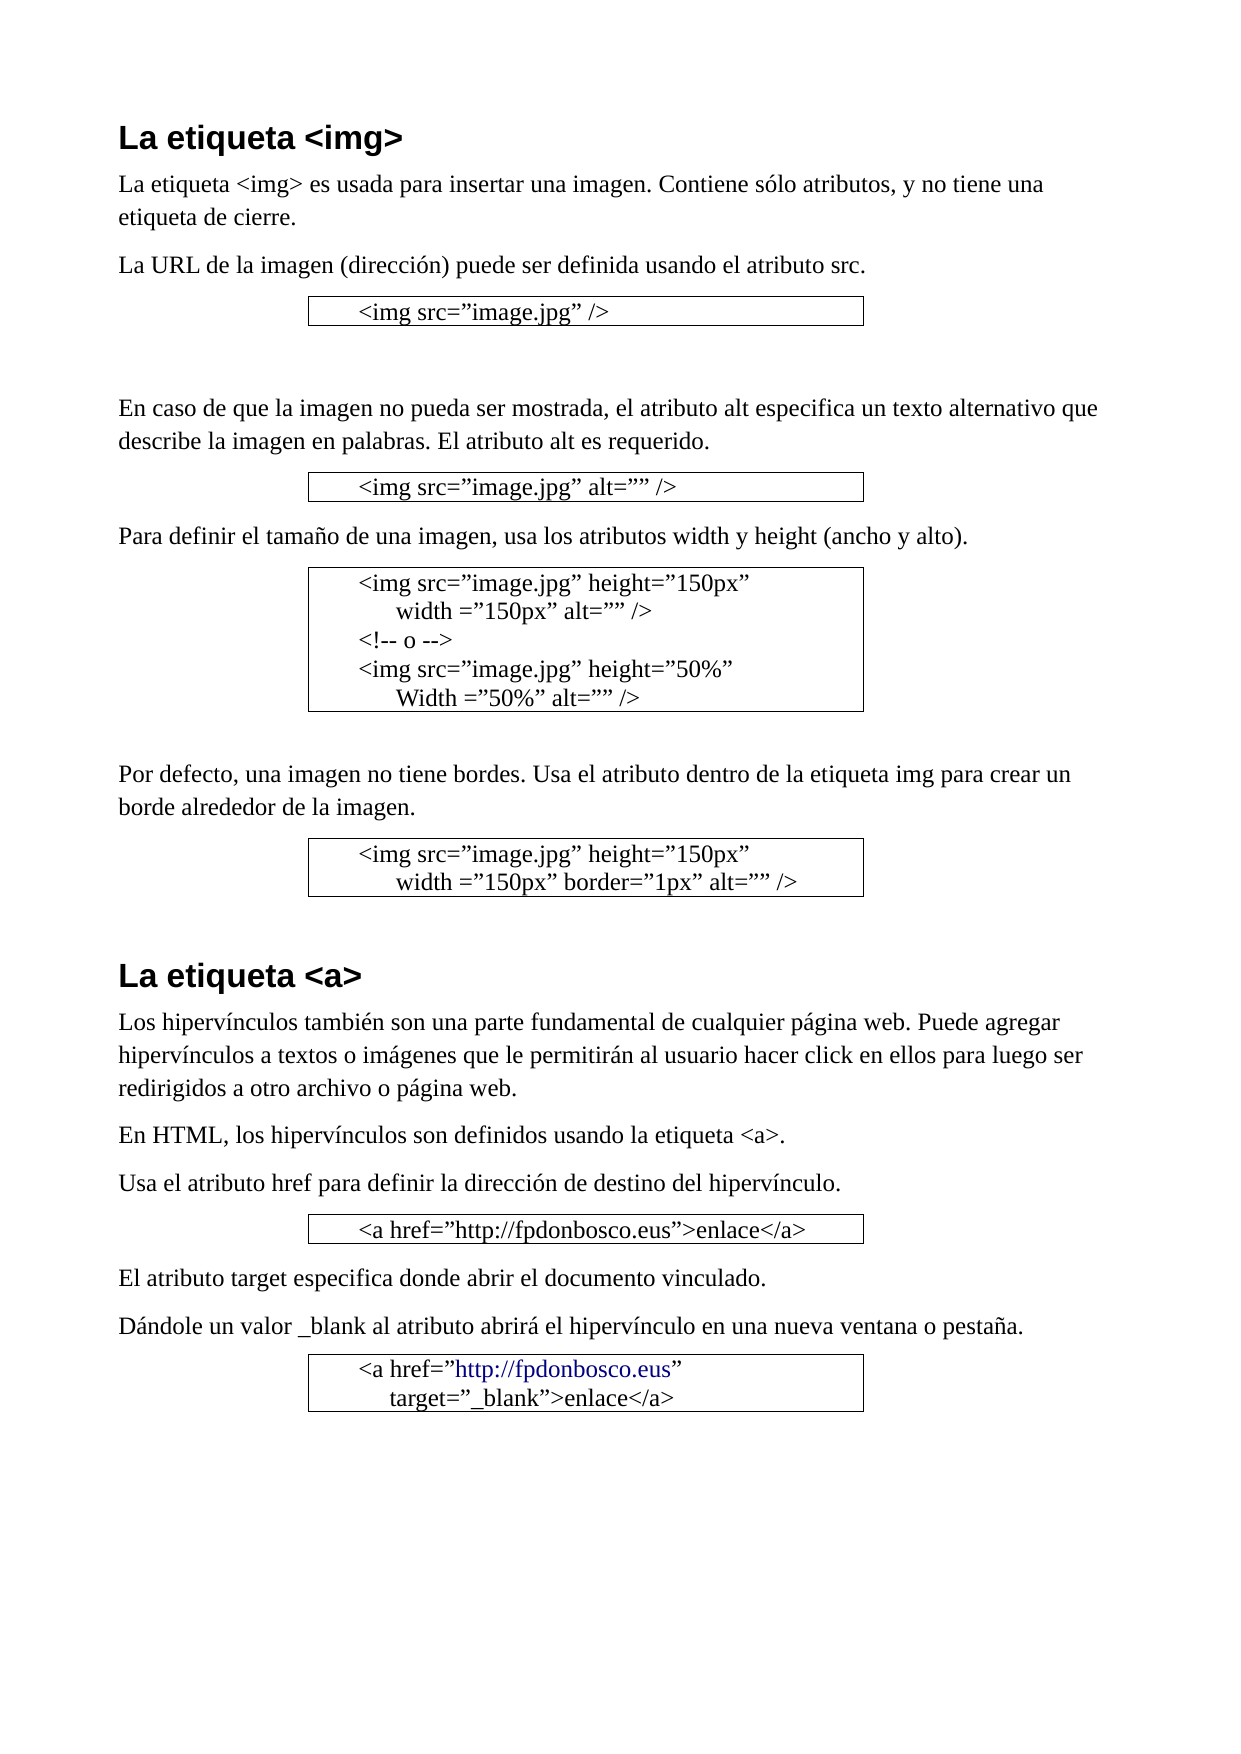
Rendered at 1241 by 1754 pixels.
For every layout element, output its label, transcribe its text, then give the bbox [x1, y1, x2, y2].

text El atributo target especifica donde abrir el documento vinculado. [118, 1263, 1122, 1292]
text Dándole un valor _blank al atributo abrirá el hipervínculo en una nueva ventana o pestaña. [118, 1311, 1122, 1339]
subtitle La etiqueta <a> [118, 956, 1122, 994]
text Para definir el tamaño de una imagen, usa los atributos width y height (ancho y alto). [118, 521, 1122, 550]
text La URL de la imagen (dirección) puede ser definida usando el atributo src. [118, 250, 1122, 279]
text Usa el atributo href para definir la dirección de destino del hipervínculo. [118, 1168, 1122, 1197]
subtitle La etiqueta <img> [118, 118, 1122, 157]
text Los hipervínculos también son una parte fundamental de cualquier página web. Puede agregar hipervínculos a textos o imágenes que le permitirán al usuario hacer click en ellos para luego ser redirigidos a otro archivo o página web. [118, 1007, 1122, 1102]
text En caso de que la imagen no pueda ser mostrada, el atributo alt especifica un texto alternativo que describe la imagen en palabras. El atributo alt es requerido. [118, 393, 1122, 454]
text Por defecto, una imagen no tiene bordes. Usa el atributo dentro de la etiqueta img para crear un borde alrededor de la imagen. [118, 759, 1122, 821]
text La etiqueta <img> es usada para insertar una imagen. Contiene sólo atributos, y no tiene una etiqueta de cierre. [118, 169, 1122, 231]
text En HTML, los hipervínculos son definidos usando la etiqueta <a>. [118, 1120, 1122, 1149]
